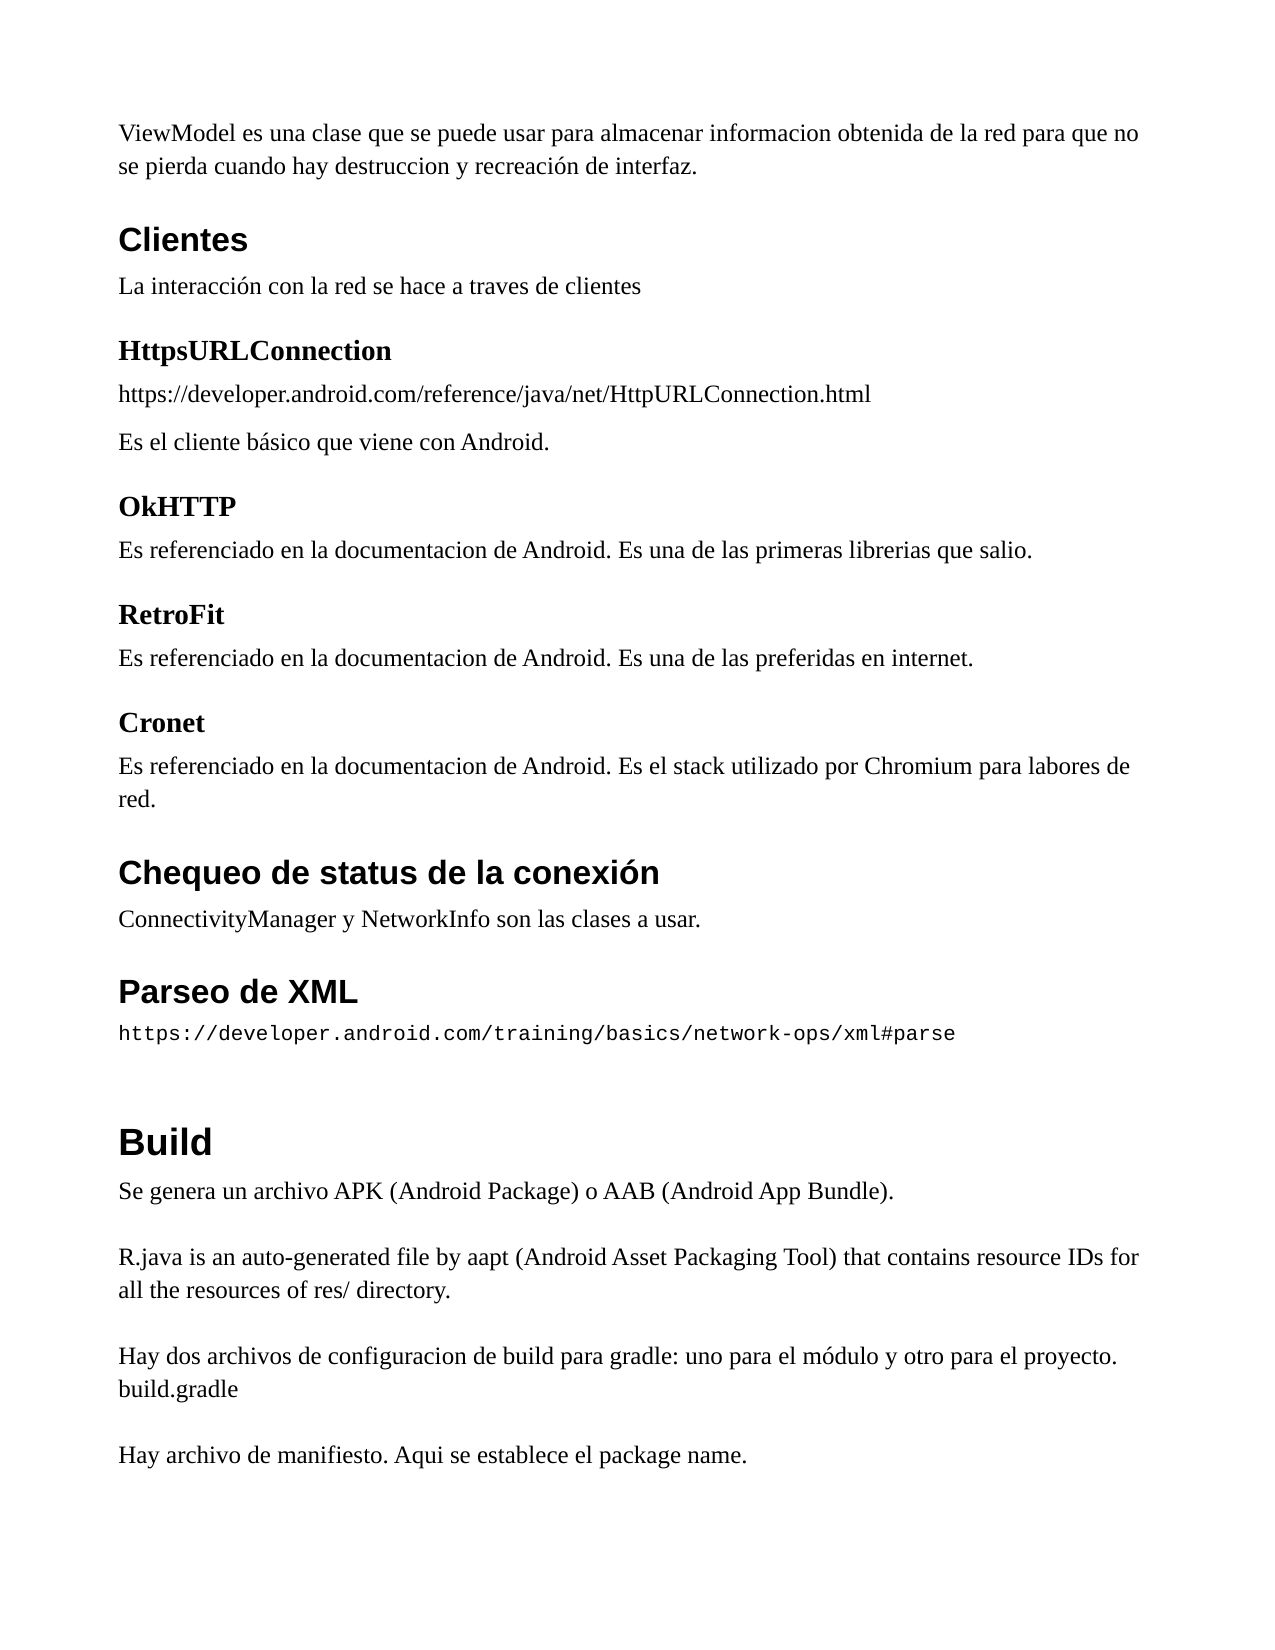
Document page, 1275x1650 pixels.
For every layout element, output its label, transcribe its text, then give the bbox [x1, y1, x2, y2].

text Hay dos archivos de configuracion de build para gradle: uno para el módulo y otro para el proyecto. [118, 1341, 1157, 1370]
text La interacción con la red se hace a traves de clientes [118, 271, 1157, 299]
text R.java is an auto-generated file by aapt (Android Asset Packaging Tool) that contains resource IDs for all the resources of res/ directory. [118, 1242, 1157, 1304]
subtitle RetroFit [118, 597, 1157, 631]
subtitle Chequeo de status de la conexión [118, 853, 1157, 891]
text https://developer.android.com/training/basics/network-ops/xml#parse [118, 1023, 1157, 1047]
subtitle Clientes [118, 219, 1157, 258]
subtitle OkHTTP [118, 489, 1157, 522]
subtitle Build [118, 1120, 1157, 1163]
text build.gradle [118, 1374, 1157, 1403]
text Es referenciado en la documentacion de Android. Es el stack utilizado por Chromium para labores de red. [118, 751, 1157, 813]
subtitle HttpsURLConnection [118, 333, 1157, 366]
subtitle Cronet [118, 705, 1157, 739]
text https://developer.android.com/reference/java/net/HttpURLConnection.html [118, 379, 1157, 408]
text Hay archivo de manifiesto. Aqui se establece el package name. [118, 1440, 1157, 1469]
text ViewModel es una clase que se puede usar para almacenar informacion obtenida de la red para que no se pierda cuando hay destruccion y recreación de interfaz. [118, 118, 1157, 180]
text Es referenciado en la documentacion de Android. Es una de las preferidas en internet. [118, 643, 1157, 672]
subtitle Parseo de XML [118, 972, 1157, 1011]
text Es el cliente básico que viene con Android. [118, 427, 1157, 455]
text Se genera un archivo APK (Android Package) o AAB (Android App Bundle). [118, 1176, 1157, 1204]
text Es referenciado en la documentacion de Android. Es una de las primeras librerias que salio. [118, 535, 1157, 563]
text ConnectivityManager y NetworkInfo son las clases a usar. [118, 904, 1157, 933]
